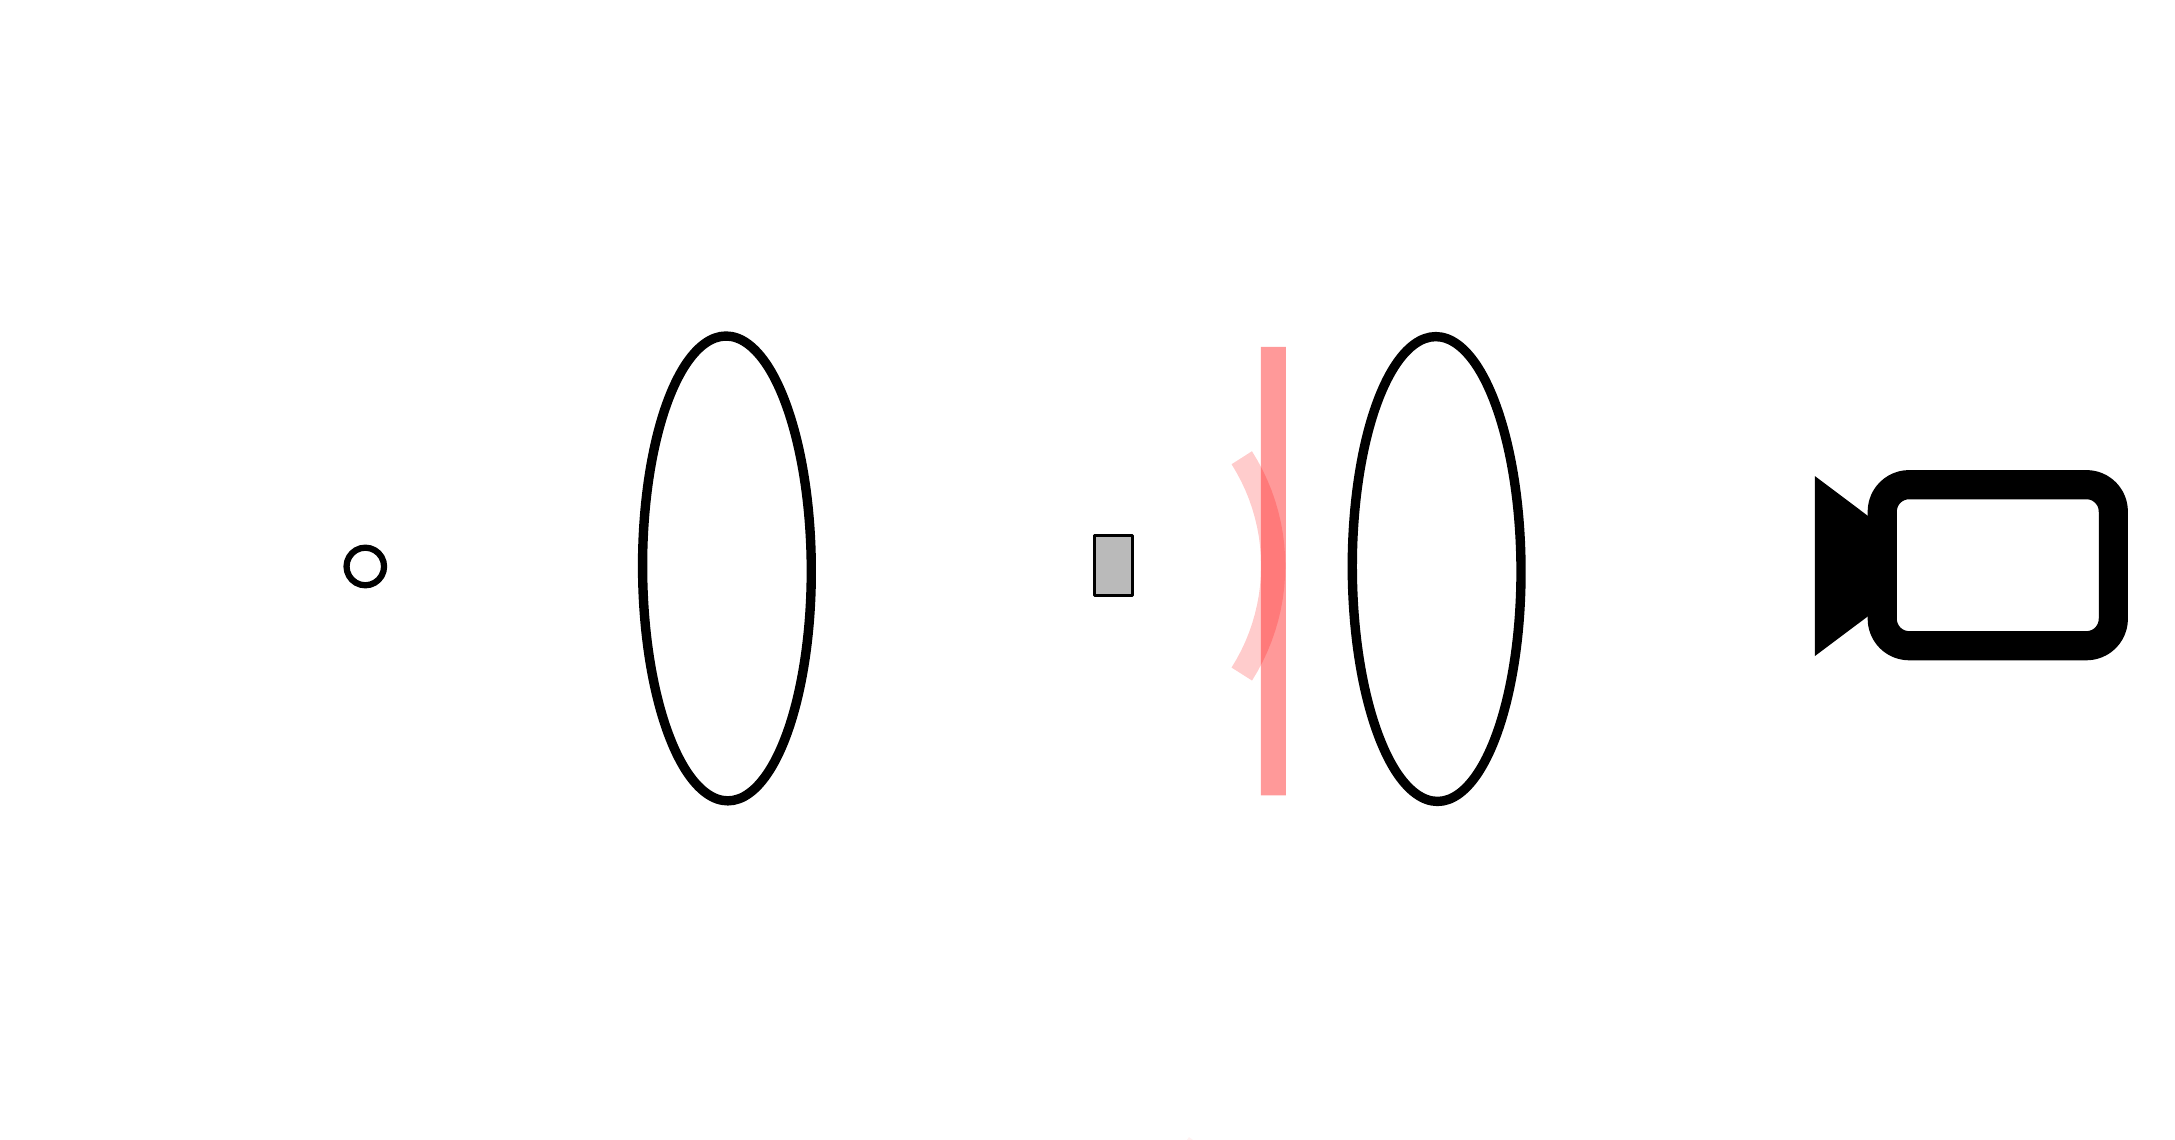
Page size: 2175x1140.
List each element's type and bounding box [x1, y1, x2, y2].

text_box [642, 0, 1747, 1140]
text_box [1882, 484, 2114, 646]
text_box [1814, 476, 1875, 657]
